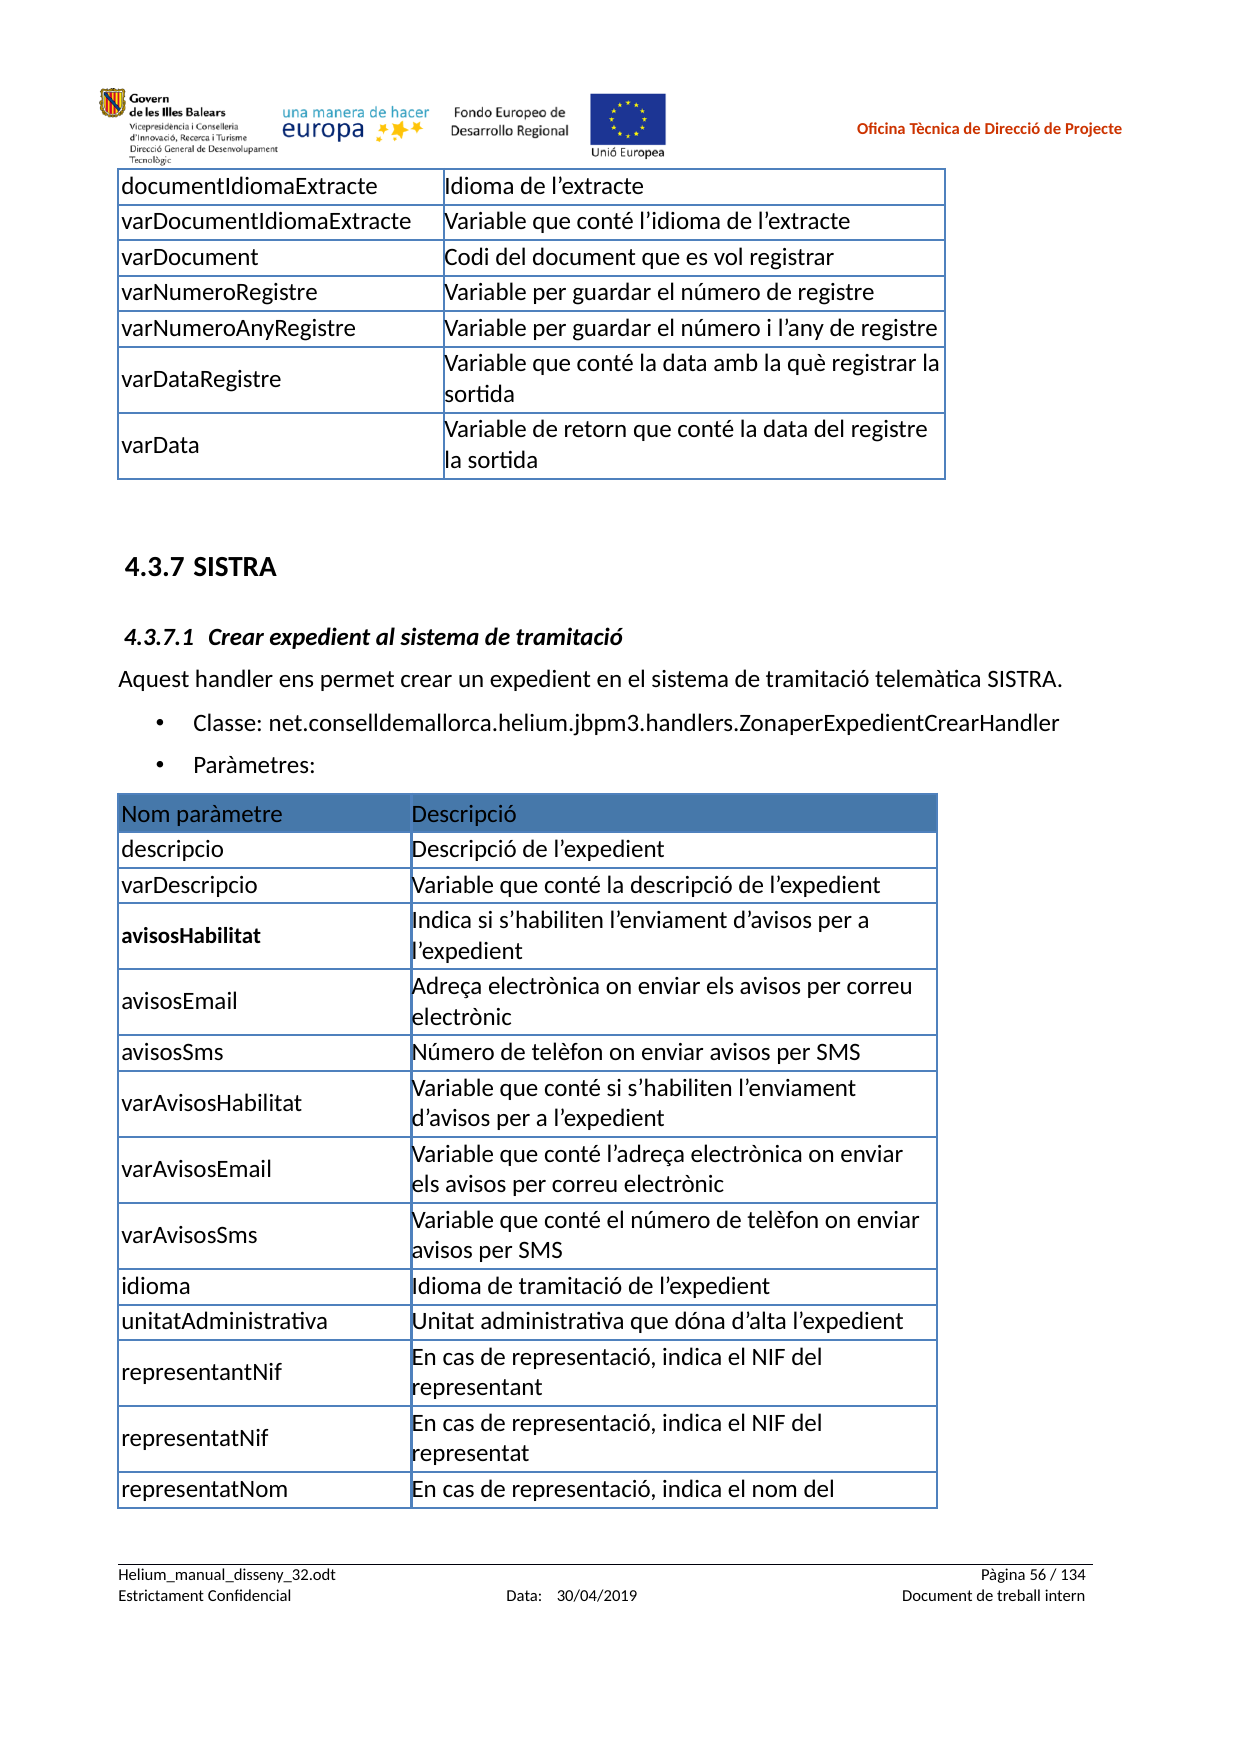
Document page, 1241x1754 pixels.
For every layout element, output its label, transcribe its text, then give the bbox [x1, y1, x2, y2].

table_cell idioma [119, 1270, 410, 1303]
table_cell Variable que conté l’adreça electrònica on enviar els avisos per correu electrònic [413, 1138, 936, 1202]
table_cell Indica si s’habiliten l’enviament d’avisos per a l’expedient [413, 904, 936, 968]
table_cell Codi del document que es vol registrar [445, 241, 944, 274]
table_cell unitatAdministrativa [119, 1306, 410, 1339]
table_cell varAvisosHabilitat [119, 1072, 410, 1136]
table_cell Unitat administrativa que dóna d’alta l’expedient [413, 1306, 936, 1339]
table_cell avisosHabilitat [119, 904, 410, 968]
table_cell Variable que conté el número de telèfon on enviar avisos per SMS [413, 1204, 936, 1268]
table_cell Descripció de l’expedient [413, 833, 936, 867]
table_cell En cas de representació, indica el NIF del representat [413, 1407, 936, 1471]
subtitle SISTRA [118, 548, 1122, 583]
table_cell varData [119, 414, 443, 478]
table_cell Idioma de l’extracte [445, 170, 944, 203]
table_cell varDescripcio [119, 869, 410, 902]
picture [99, 87, 668, 166]
table_header Nom paràmetre [119, 795, 410, 831]
table_cell varNumeroRegistre [119, 277, 443, 310]
table_header Descripció [413, 795, 936, 831]
subtitle Crear expedient al sistema de tramitació [118, 621, 1122, 651]
text Aquest handler ens permet crear un expedient en el sistema de tramitació telemàtica SISTRA. [118, 664, 1122, 694]
table_cell En cas de representació, indica el NIF del representant [413, 1341, 936, 1405]
table_cell Idioma de tramitació de l’expedient [413, 1270, 936, 1303]
table_cell Adreça electrònica on enviar els avisos per correu electrònic [413, 970, 936, 1034]
table_cell representantNif [119, 1341, 410, 1405]
table_cell varDocument [119, 241, 443, 274]
table_cell varAvisosEmail [119, 1138, 410, 1202]
table_cell avisosEmail [119, 970, 410, 1034]
list Classe: net.conselldemallorca.helium.jbpm3.handlers.ZonaperExpedientCrearHandler [156, 707, 1122, 737]
table_cell avisosSms [119, 1036, 410, 1070]
table_cell Variable per guardar el número de registre [445, 277, 944, 310]
table_cell En cas de representació, indica el nom del [413, 1473, 936, 1507]
table_cell Variable per guardar el número i l’any de registre [445, 312, 944, 346]
table_cell documentIdiomaExtracte [119, 170, 443, 203]
table_cell varAvisosSms [119, 1204, 410, 1268]
table_cell varNumeroAnyRegistre [119, 312, 443, 346]
list Paràmetres: [156, 750, 1122, 780]
table_cell Variable que conté l’idioma de l’extracte [445, 206, 944, 239]
table_cell representatNif [119, 1407, 410, 1471]
table_cell Variable que conté la data amb la què registrar la sortida [445, 348, 944, 412]
table_cell varDocumentIdiomaExtracte [119, 206, 443, 239]
table_cell Variable que conté si s’habiliten l’enviament d’avisos per a l’expedient [413, 1072, 936, 1136]
table_cell Número de telèfon on enviar avisos per SMS [413, 1036, 936, 1070]
table_cell varDataRegistre [119, 348, 443, 412]
table_cell descripcio [119, 833, 410, 867]
table_cell Variable que conté la descripció de l’expedient [413, 869, 936, 902]
table_cell representatNom [119, 1473, 410, 1507]
table_cell Variable de retorn que conté la data del registre la sortida [445, 414, 944, 478]
